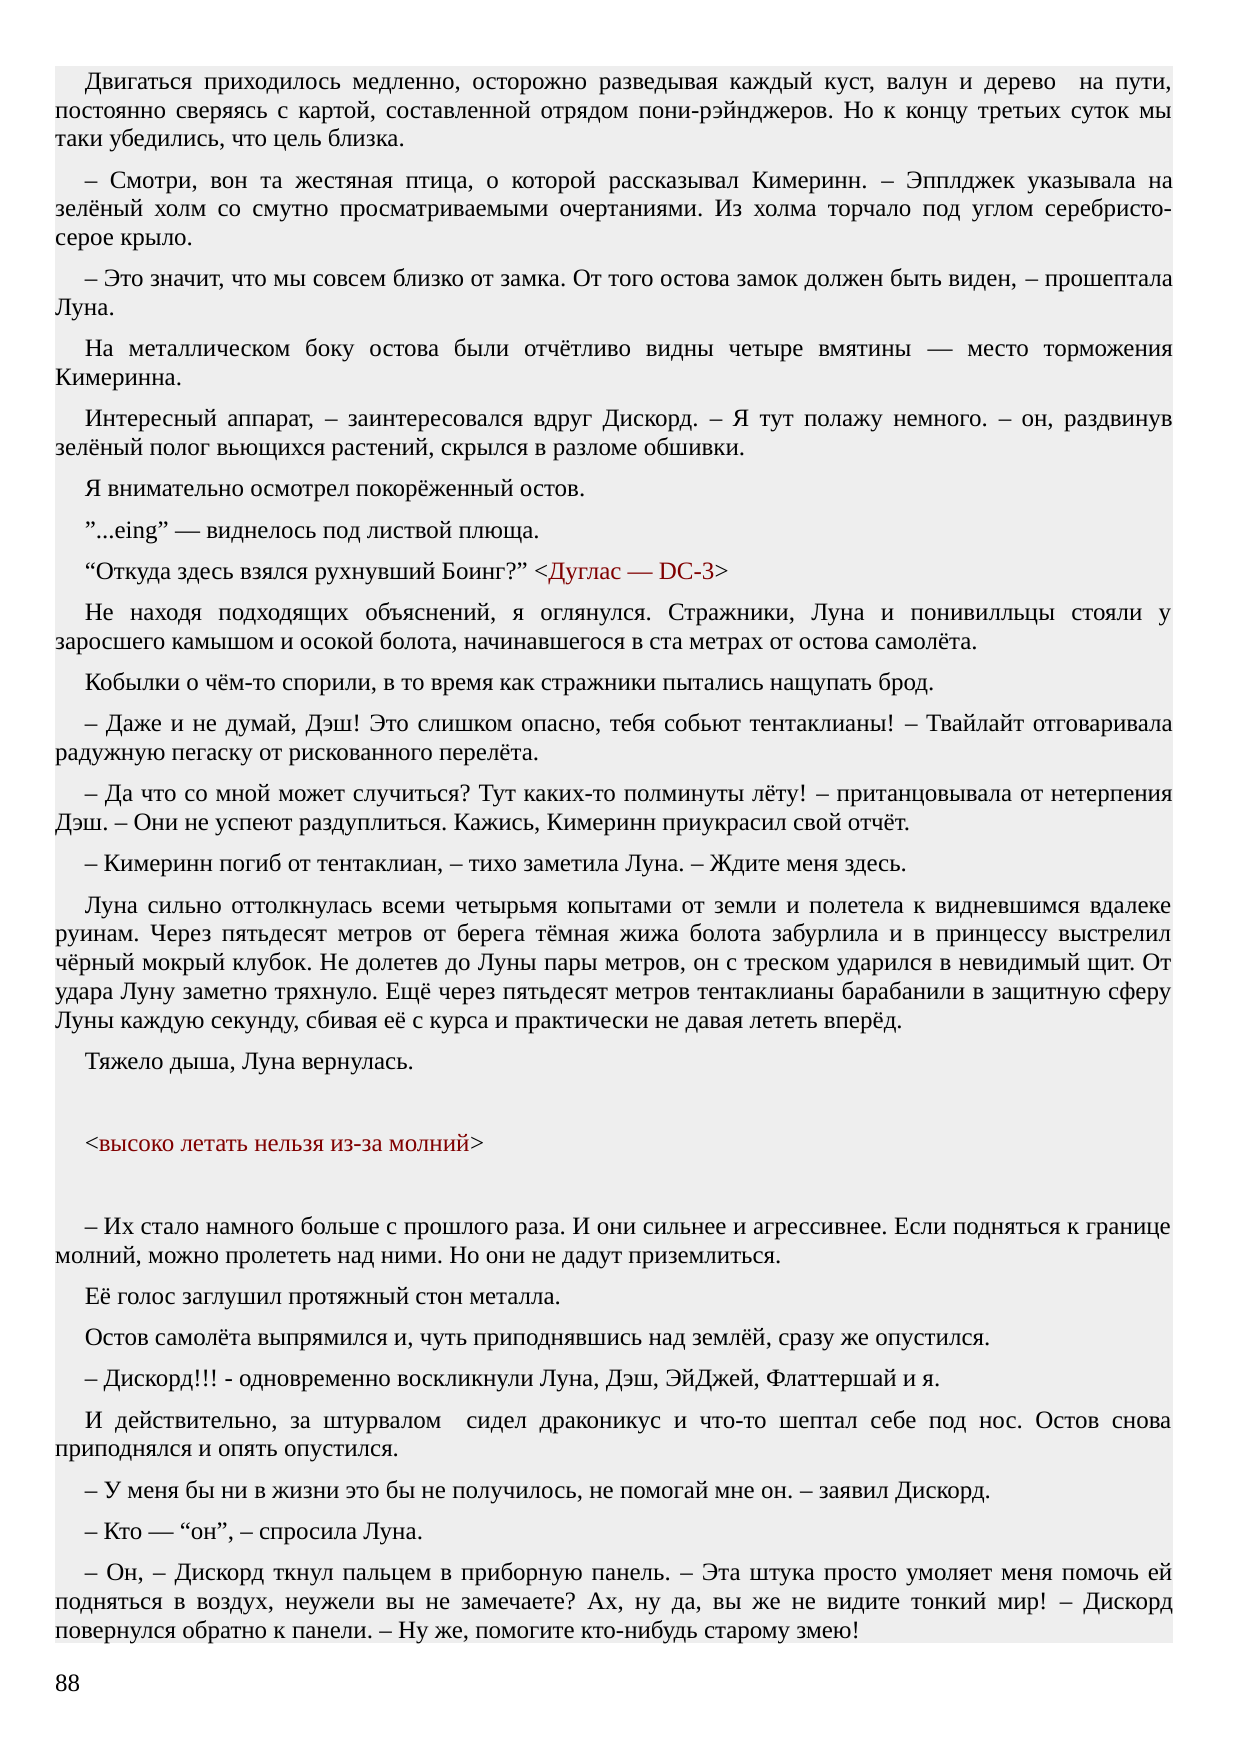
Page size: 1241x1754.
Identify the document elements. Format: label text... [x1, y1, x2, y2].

text – Да что со мной может случиться? Тут каких-то полминуты лёту! – пританцовывала от нетерпения Дэш. – Они не успеют раздуплиться. Кажись, Кимеринн приукрасил свой отчёт. [55, 778, 1173, 836]
text – Он, – Дискорд ткнул пальцем в приборную панель. – Эта штука просто умоляет меня помочь ей подняться в воздух, неужели вы не замечаете? Ах, ну да, вы же не видите тонкий мир! – Дискорд повернулся обратно к панели. – Ну же, помогите кто-нибудь старому змею! [55, 1557, 1173, 1643]
text <высоко летать нельзя из-за молний> [55, 1128, 1173, 1157]
text Её голос заглушил протяжный стон металла. [55, 1281, 1173, 1310]
text – Дискорд!!! - одновременно воскликнули Луна, Дэш, ЭйДжей, Флаттершай и я. [55, 1363, 1173, 1392]
text Интересный аппарат, – заинтересовался вдруг Дискорд. – Я тут полажу немного. – он, раздвинув зелёный полог вьющихся растений, скрылся в разломе обшивки. [55, 403, 1173, 461]
text И действительно, за штурвалом сидел драконикус и что-то шептал себе под нос. Остов снова приподнялся и опять опустился. [55, 1405, 1173, 1462]
text Не находя подходящих объяснений, я оглянулся. Стражники, Луна и понивилльцы стояли у заросшего камышом и осокой болота, начинавшегося в ста метрах от остова самолёта. [55, 597, 1173, 655]
text – Кимеринн погиб от тентаклиан, – тихо заметила Луна. – Ждите меня здесь. [55, 848, 1173, 877]
text Остов самолёта выпрямился и, чуть приподнявшись над землёй, сразу же опустился. [55, 1322, 1173, 1351]
text – У меня бы ни в жизни это бы не получилось, не помогай мне он. – заявил Дискорд. [55, 1475, 1173, 1503]
text Луна сильно оттолкнулась всеми четырьмя копытами от земли и полетела к видневшимся вдалеке руинам. Через пятьдесят метров от берега тёмная жижа болота забурлила и в принцессу выстрелил чёрный мокрый клубок. Не долетев до Луны пары метров, он с треском ударился в невидимый щит. От удара Луну заметно тряхнуло. Ещё через пятьдесят метров тентаклианы барабанили в защитную сферу Луны каждую секунду, сбивая её с курса и практически не давая лететь вперёд. [55, 890, 1173, 1033]
text – Смотри, вон та жестяная птица, о которой рассказывал Кимеринн. – Эпплджек указывала на зелёный холм со смутно просматриваемыми очертаниями. Из холма торчало под углом серебристо-серое крыло. [55, 165, 1173, 251]
text – Кто — “он”, – спросила Луна. [55, 1516, 1173, 1545]
text – Это значит, что мы совсем близко от замка. От того остова замок должен быть виден, – прошептала Луна. [55, 263, 1173, 321]
text Двигаться приходилось медленно, осторожно разведывая каждый куст, валун и дерево на пути, постоянно сверяясь с картой, составленной отрядом пони-рэйнджеров. Но к концу третьих суток мы таки убедились, что цель близка. [55, 66, 1173, 152]
text ”...eing” — виднелось под листвой плюща. [55, 515, 1173, 543]
text “Откуда здесь взялся рухнувший Боинг?” <Дуглас — DC-3> [55, 556, 1173, 585]
text Я внимательно осмотрел покорёженный остов. [55, 473, 1173, 502]
text Кобылки о чём-то спорили, в то время как стражники пытались нащупать брод. [55, 667, 1173, 696]
text Тяжело дыша, Луна вернулась. [55, 1046, 1173, 1075]
text – Их стало намного больше с прошлого раза. И они сильнее и агрессивнее. Если подняться к границе молний, можно пролететь над ними. Но они не дадут приземлиться. [55, 1211, 1173, 1268]
text На металлическом боку остова были отчётливо видны четыре вмятины — место торможения Кимеринна. [55, 333, 1173, 391]
text – Даже и не думай, Дэш! Это слишком опасно, тебя собьют тентаклианы! – Твайлайт отговаривала радужную пегаску от рискованного перелёта. [55, 708, 1173, 766]
